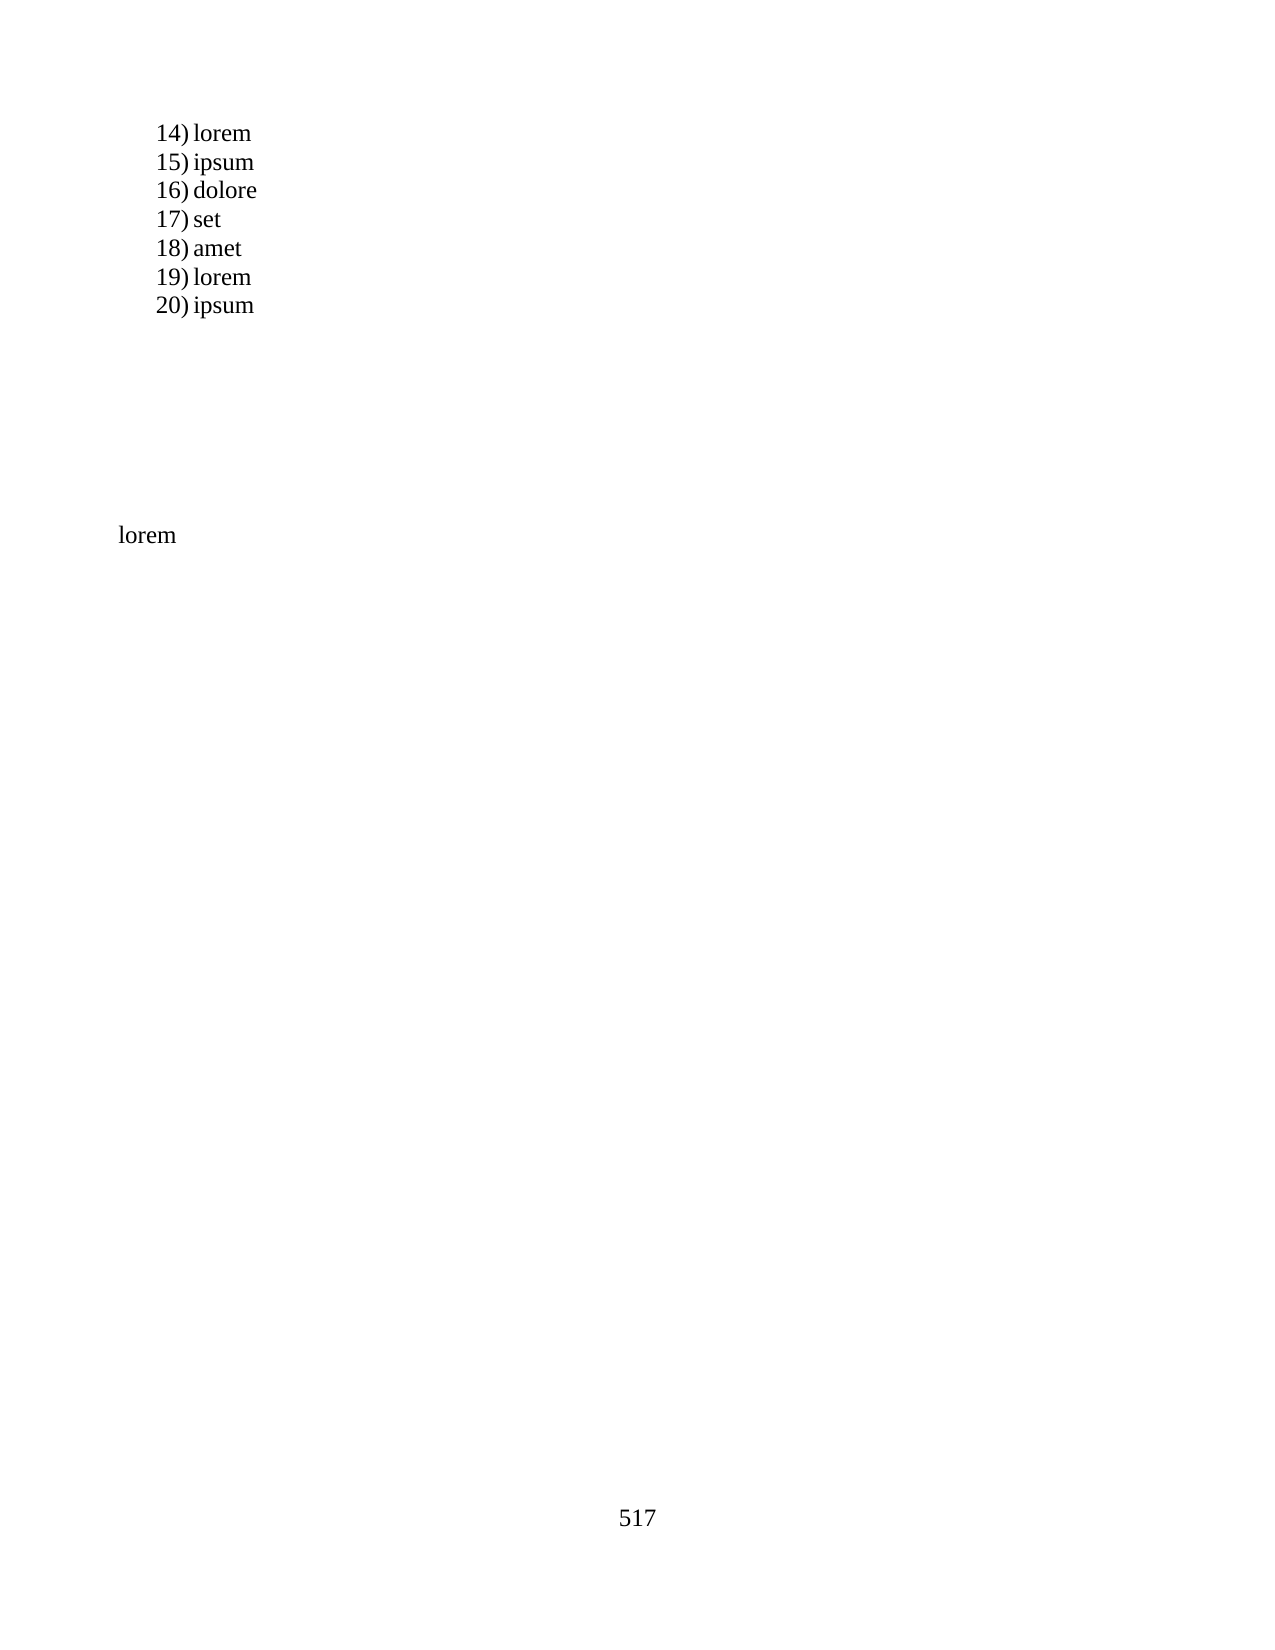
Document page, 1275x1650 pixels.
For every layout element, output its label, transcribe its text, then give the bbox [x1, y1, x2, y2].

list amet [156, 233, 1157, 262]
list set [156, 204, 1157, 233]
list dolore [156, 176, 1157, 204]
list lorem [156, 118, 1157, 147]
list ipsum [156, 291, 1157, 319]
text lorem [118, 521, 1157, 549]
list ipsum [156, 147, 1157, 176]
list lorem [156, 262, 1157, 291]
